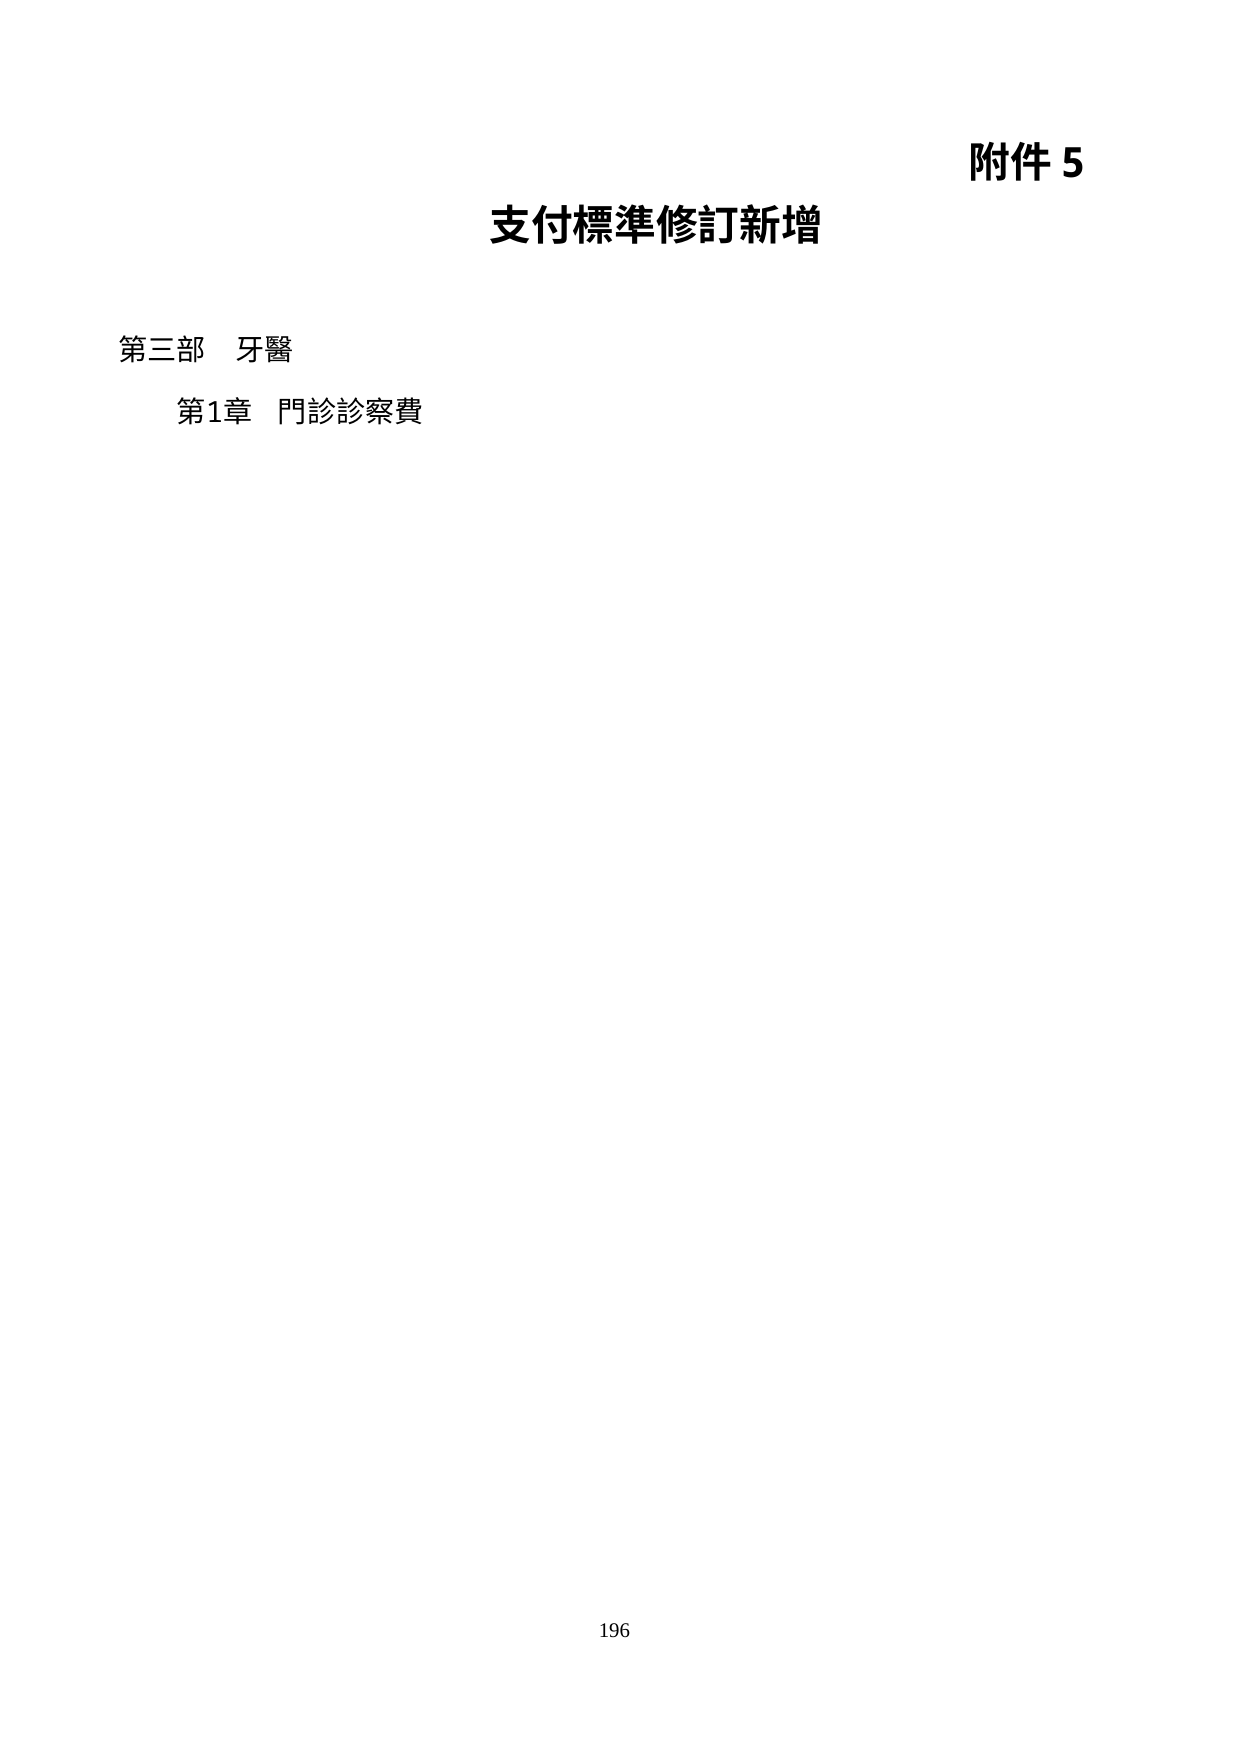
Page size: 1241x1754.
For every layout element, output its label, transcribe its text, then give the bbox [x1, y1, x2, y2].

list 門診診察費 [176, 368, 1110, 431]
text 附件5 [118, 118, 1110, 181]
text 第三部 牙醫 [118, 306, 1110, 368]
text 支付標準修訂新增 [118, 181, 1110, 243]
